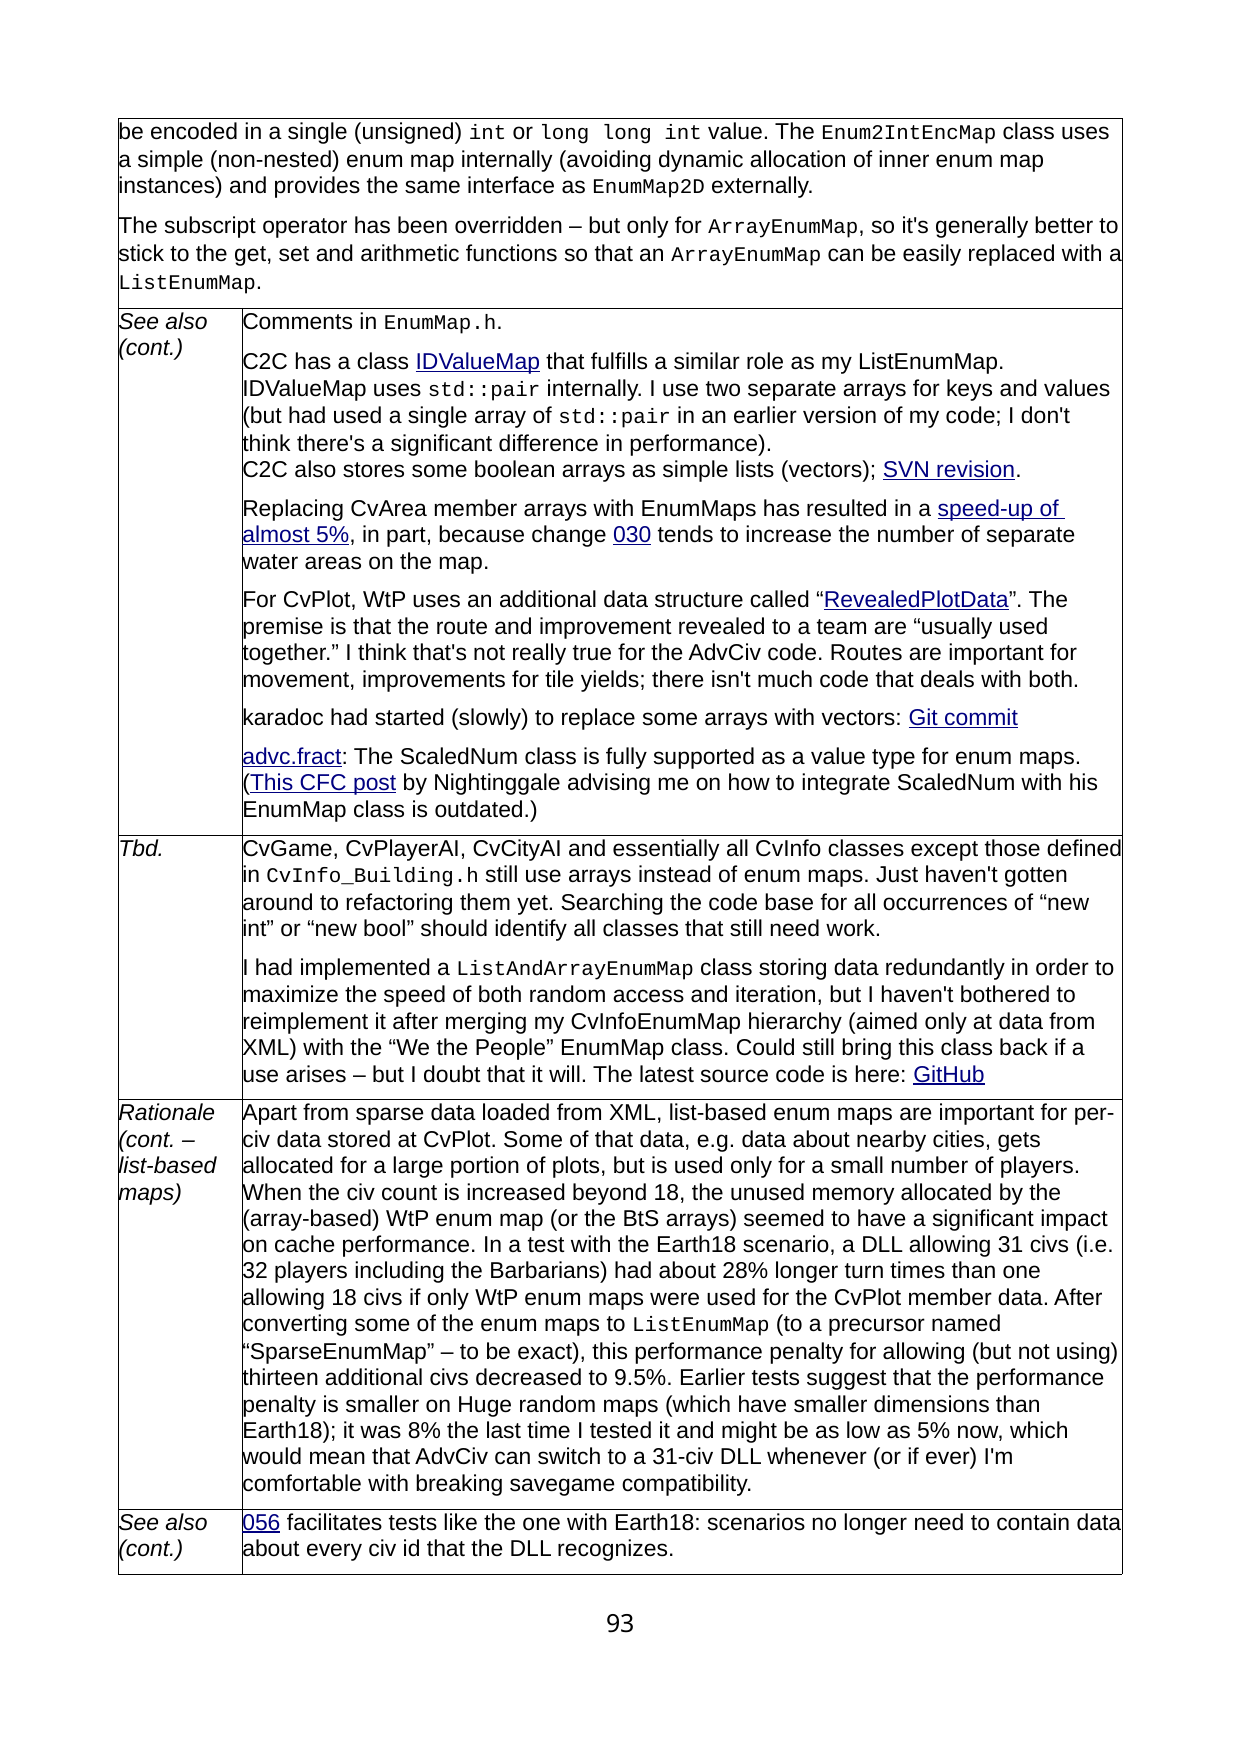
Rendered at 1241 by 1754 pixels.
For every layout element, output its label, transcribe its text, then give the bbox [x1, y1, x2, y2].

table_cell Rationale (cont. – list-based maps) [119, 1100, 242, 1508]
table_cell CvGame, CvPlayerAI, CvCityAI and essentially all CvInfo classes except those defined in CvInfo_Building.h still use arrays instead of enum maps. Just haven't gotten around to refactoring them yet. Searching the code base for all occurrences of “new int” or “new bool” should identify all classes that still need work. I had implemented a ListAndArrayEnumMap class storing data redundantly in order to maximize the speed of both random access and iteration, but I haven't bothered to reimplement it after merging my CvInfoEnumMap hierarchy (aimed only at data from XML) with the “We the People” EnumMap class. Could still bring this class back if a use arises – but I doubt that it will. The latest source code is here: GitHub [243, 836, 1122, 1099]
table_cell See also (cont.) [119, 1510, 242, 1574]
table_cell Tbd. [119, 836, 242, 1099]
table_cell 056 facilitates tests like the one with Earth18: scenarios no longer need to contain data about every civ id that the DLL recognizes. [243, 1510, 1122, 1574]
table_cell Apart from sparse data loaded from XML, list-based enum maps are important for per-civ data stored at CvPlot. Some of that data, e.g. data about nearby cities, gets allocated for a large portion of plots, but is used only for a small number of players. When the civ count is increased beyond 18, the unused memory allocated by the (array-based) WtP enum map (or the BtS arrays) seemed to have a significant impact on cache performance. In a test with the Earth18 scenario, a DLL allowing 31 civs (i.e. 32 players including the Barbarians) had about 28% longer turn times than one allowing 18 civs if only WtP enum maps were used for the CvPlot member data. After converting some of the enum maps to ListEnumMap (to a precursor named “SparseEnumMap” – to be exact), this performance penalty for allowing (but not using) thirteen additional civs decreased to 9.5%. Earlier tests suggest that the performance penalty is smaller on Huge random maps (which have smaller dimensions than Earth18); it was 8% the last time I tested it and might be as low as 5% now, which would mean that AdvCiv can switch to a 31-civ DLL whenever (or if ever) I'm comfortable with breaking savegame compatibility. [243, 1100, 1122, 1508]
table_cell Comments in EnumMap.h. C2C has a class IDValueMap that fulfills a similar role as my ListEnumMap. IDValueMap uses std::pair internally. I use two separate arrays for keys and values (but had used a single array of std::pair in an earlier version of my code; I don't think there's a significant difference in performance). C2C also stores some boolean arrays as simple lists (vectors); SVN revision. Replacing CvArea member arrays with EnumMaps has resulted in a speed-up of almost 5%, in part, because change 030 tends to increase the number of separate water areas on the map. For CvPlot, WtP uses an additional data structure called “RevealedPlotData”. The premise is that the route and improvement revealed to a team are “usually used together.” I think that's not really true for the AdvCiv code. Routes are important for movement, improvements for tile yields; there isn't much code that deals with both. karadoc had started (slowly) to replace some arrays with vectors: Git commit advc.fract: The ScaledNum class is fully supported as a value type for enum maps. (This CFC post by Nightinggale advising me on how to integrate ScaledNum with his EnumMap class is outdated.) [243, 309, 1122, 834]
table_cell See also (cont.) [119, 309, 242, 834]
table_cell be encoded in a single (unsigned) int or long long int value. The Enum2IntEncMap class uses a simple (non-nested) enum map internally (avoiding dynamic allocation of inner enum map instances) and provides the same interface as EnumMap2D externally. The subscript operator has been overridden – but only for ArrayEnumMap, so it's generally better to stick to the get, set and arithmetic functions so that an ArrayEnumMap can be easily replaced with a ListEnumMap. [119, 119, 1122, 308]
